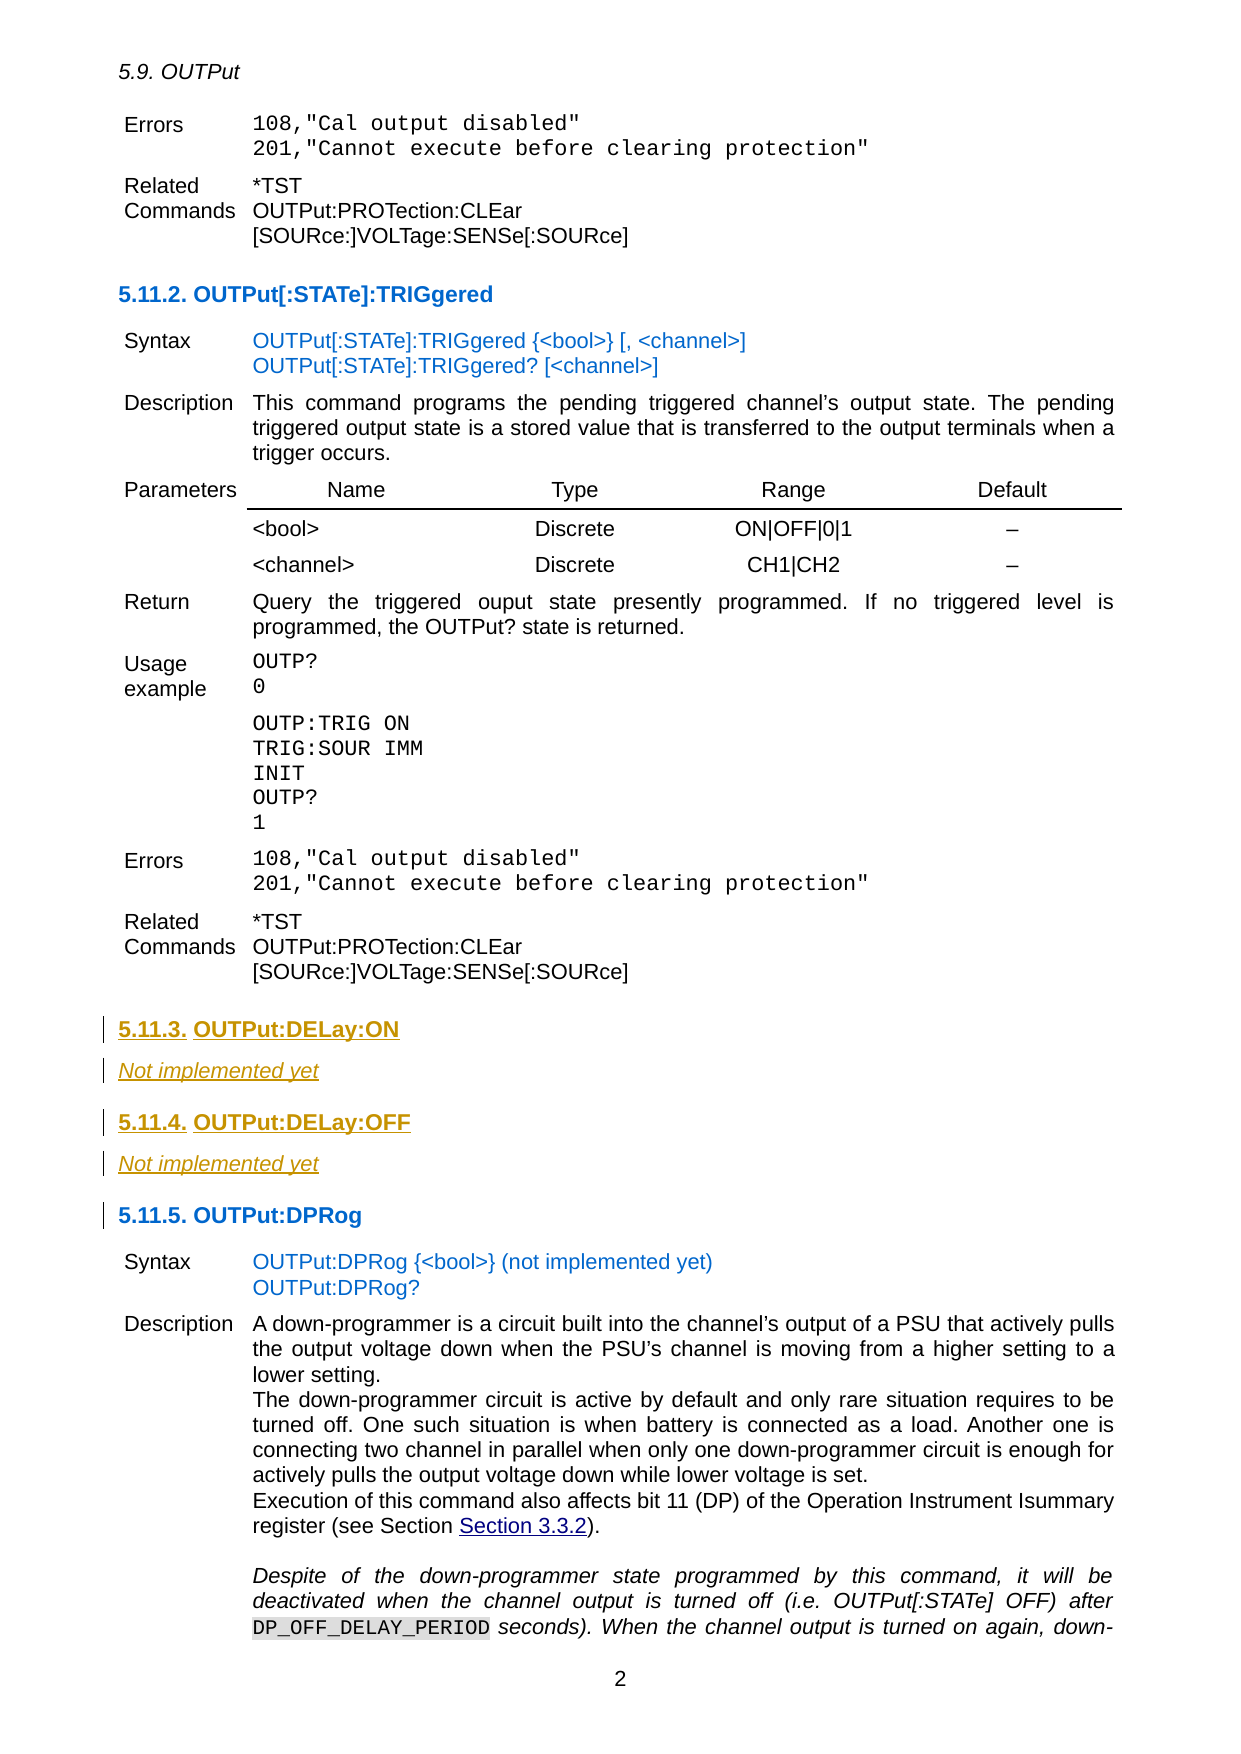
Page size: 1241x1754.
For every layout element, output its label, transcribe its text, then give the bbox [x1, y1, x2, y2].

table_header OUTPut[:STATe]:TRIGgered {<bool>} [, <channel>] OUTPut[:STATe]:TRIGgered? [<channel>] [247, 322, 1122, 384]
table_cell Errors [118, 106, 247, 167]
table_cell <channel> [247, 546, 465, 583]
table_cell ON|OFF|0|1 [684, 510, 903, 546]
table_cell Query the triggered ouput state presently programmed. If no triggered level is programmed, the OUTPut? state is returned. [247, 583, 1122, 645]
table_header OUTPut:DPRog {<bool>} (not implemented yet) OUTPut:DPRog? [247, 1244, 1122, 1305]
table_cell Discrete [465, 510, 684, 546]
subtitle OUTPut:DELay:OFF [118, 1109, 1122, 1136]
table_header Syntax [118, 322, 247, 384]
text Not implemented yet [118, 1058, 1122, 1083]
table_cell CH1|CH2 [684, 546, 903, 583]
table_cell A down-programmer is a circuit built into the channel’s output of a PSU that actively pulls the output voltage down when the PSU’s channel is moving from a higher setting to a lower setting. The down-programmer circuit is active by default and only rare situation requires to be turned off. One such situation is when battery is connected as a load. Another one is connecting two channel in parallel when only one down-programmer circuit is enough for actively pulls the output voltage down while lower voltage is set. Execution of this command also affects bit 11 (DP) of the Operation Instrument Isummary register (see Section Section 3.3.2). Despite of the down-programmer state programmed by this command, it will be deactivated when the channel output is turned off (i.e. OUTPut[:STATe] OFF) after DP_OFF_DELAY_PERIOD seconds). When the channel output is turned on again, down- [247, 1305, 1122, 1646]
table_cell Errors [118, 842, 247, 903]
table_cell – [903, 510, 1122, 546]
table_cell Related Commands [118, 167, 247, 254]
table_cell Range [684, 471, 903, 508]
table_cell Description [118, 1305, 247, 1646]
table_cell Description [118, 384, 247, 471]
subtitle OUTPut[:STATe]:TRIGgered [118, 281, 1122, 307]
table_cell <bool> [247, 510, 465, 546]
table_cell – [903, 546, 1122, 583]
table_cell Parameters [118, 471, 247, 583]
table_cell 108,"Cal output disabled" 201,"Cannot execute before clearing protection" [247, 842, 1122, 903]
table_cell Usage example [118, 645, 247, 842]
subtitle OUTPut:DPRog [118, 1202, 1122, 1229]
table_cell *TST OUTPut:PROTection:CLEar [SOURce:]VOLTage:SENSe[:SOURce] [247, 903, 1122, 990]
table_cell Related Commands [118, 903, 247, 990]
table_cell OUTP? 0 OUTP:TRIG ON TRIG:SOUR IMM INIT OUTP? 1 [247, 645, 1122, 842]
subtitle OUTPut:DELay:ON [118, 1016, 1122, 1043]
table_cell Discrete [465, 546, 684, 583]
table_cell Name [247, 471, 465, 508]
table_header Syntax [118, 1244, 247, 1305]
text Not implemented yet [118, 1151, 1122, 1176]
table_cell Return [118, 583, 247, 645]
table_cell Type [465, 471, 684, 508]
table_cell 108,"Cal output disabled" 201,"Cannot execute before clearing protection" [247, 106, 1122, 167]
table_cell *TST OUTPut:PROTection:CLEar [SOURce:]VOLTage:SENSe[:SOURce] [247, 167, 1122, 254]
table_cell This command programs the pending triggered channel’s output state. The pending triggered output state is a stored value that is transferred to the output terminals when a trigger occurs. [247, 384, 1122, 471]
table_cell Default [903, 471, 1122, 508]
